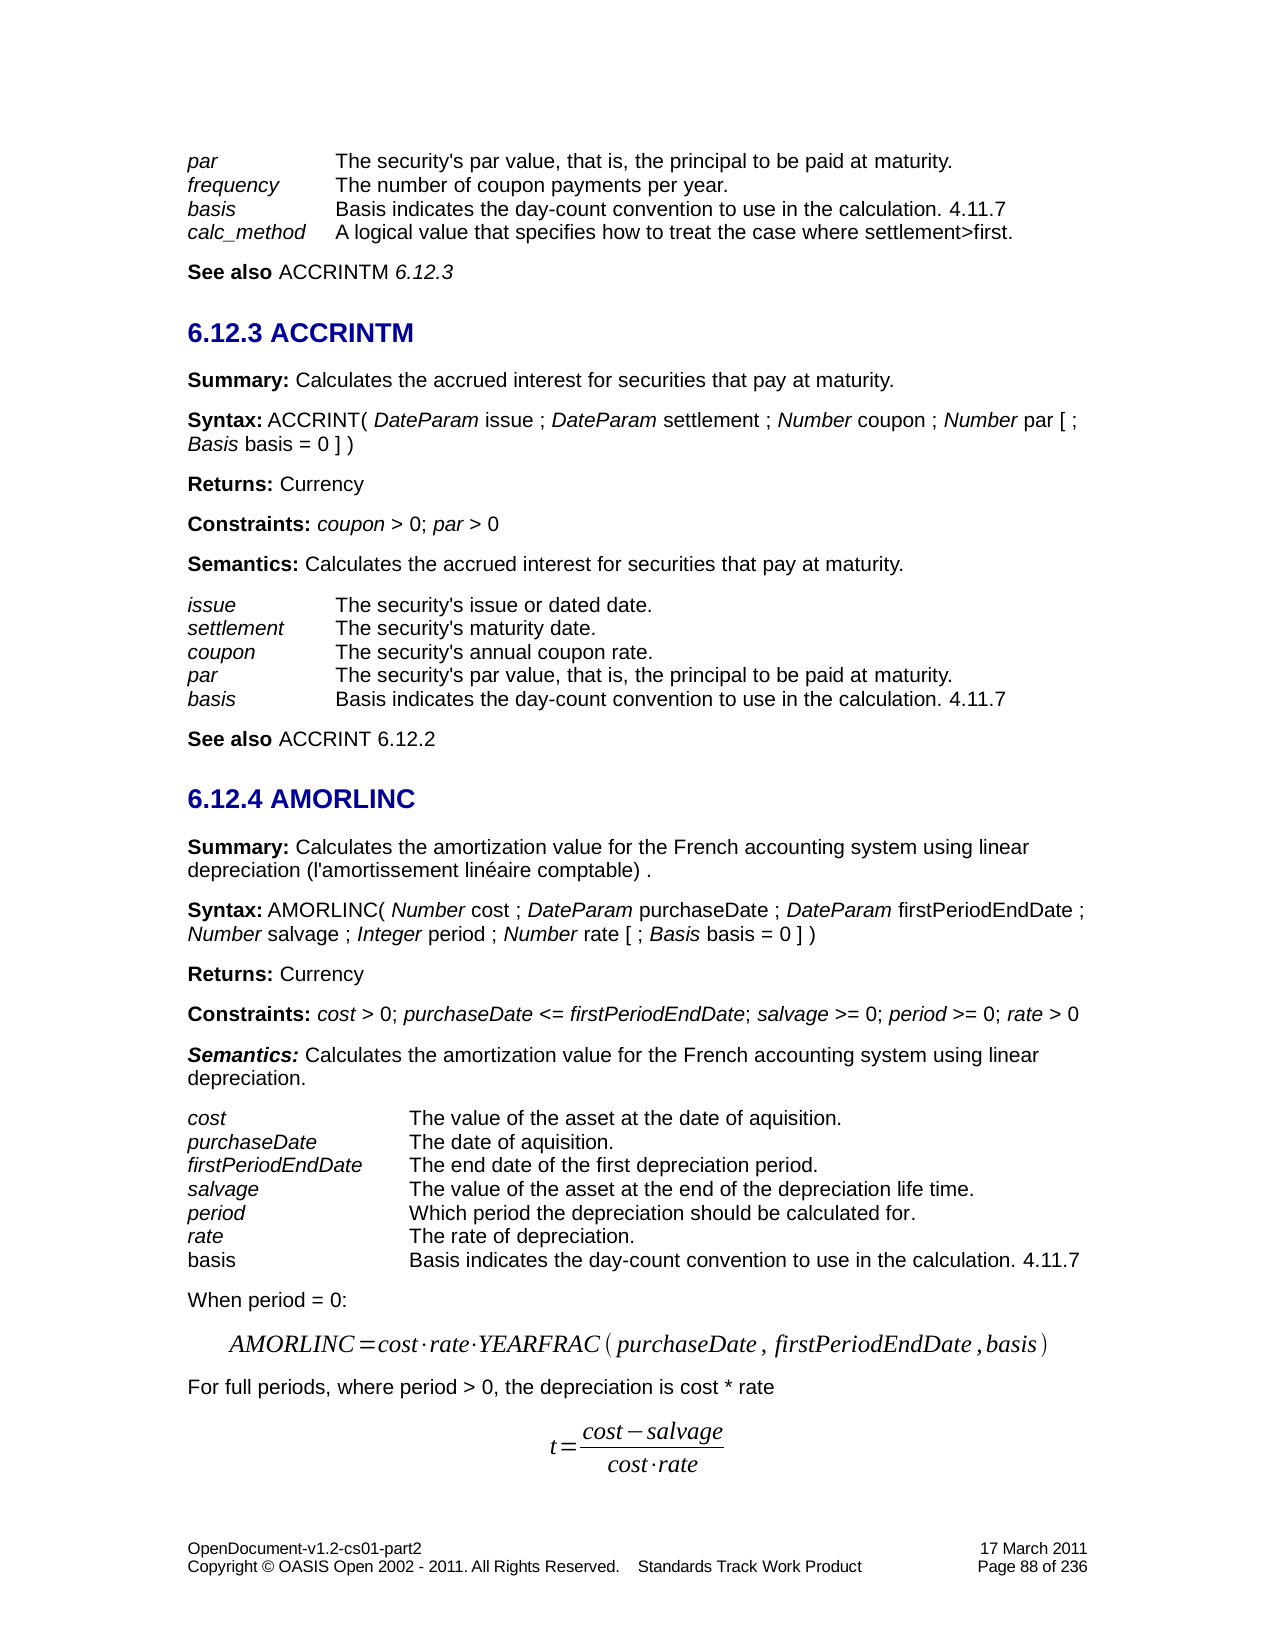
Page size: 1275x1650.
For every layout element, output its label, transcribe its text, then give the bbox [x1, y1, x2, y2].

text Returns: Currency [187, 472, 1088, 496]
text See also ACCRINTM 6.12.3 [187, 261, 1088, 284]
text For full periods, where period > 0, the depreciation is cost * rate [187, 1375, 1088, 1399]
subtitle ACCRINTM [187, 318, 1088, 348]
text Summary: Calculates the amortization value for the French accounting system using linear depreciation (l'amortissement linéaire comptable) . [187, 835, 1088, 882]
text Returns: Currency [187, 963, 1088, 986]
text When period = 0: [187, 1288, 1088, 1312]
text Constraints: coupon > 0; par > 0 [187, 513, 1088, 536]
text Semantics: Calculates the accrued interest for securities that pay at maturity. [187, 553, 1088, 576]
text Syntax: ACCRINT( DateParam issue ; DateParam settlement ; Number coupon ; Number par [ ; Basis basis = 0 ] ) [187, 409, 1088, 456]
subtitle AMORLINC [187, 784, 1088, 814]
text Summary: Calculates the accrued interest for securities that pay at maturity. [187, 368, 1088, 392]
text Syntax: AMORLINC( Number cost ; DateParam purchaseDate ; DateParam firstPeriodEndDate ; Number salvage ; Integer period ; Number rate [ ; Basis basis = 0 ] ) [187, 899, 1088, 946]
text par The security's par value, that is, the principal to be paid at maturity. frequency The number of coupon payments per year. basis Basis indicates the day-count convention to use in the calculation. 4.11.7 calc_method A logical value that specifies how to treat the case where settlement>first. [187, 150, 1088, 244]
text cost The value of the asset at the date of aquisition. purchaseDate The date of aquisition. firstPeriodEndDate The end date of the first depreciation period. salvage The value of the asset at the end of the depreciation life time. period Which period the depreciation should be calculated for. rate The rate of depreciation. basis Basis indicates the day-count convention to use in the calculation. 4.11.7 [187, 1107, 1088, 1272]
text Semantics: Calculates the amortization value for the French accounting system using linear depreciation. [187, 1043, 1088, 1090]
text Constraints: cost > 0; purchaseDate <= firstPeriodEndDate; salvage >= 0; period >= 0; rate > 0 [187, 1003, 1088, 1026]
text See also ACCRINT 6.12.2 [187, 727, 1088, 751]
text issue The security's issue or dated date. settlement The security's maturity date. coupon The security's annual coupon rate. par The security's par value, that is, the principal to be paid at maturity. basis Basis indicates the day-count convention to use in the calculation. 4.11.7 [187, 593, 1088, 711]
